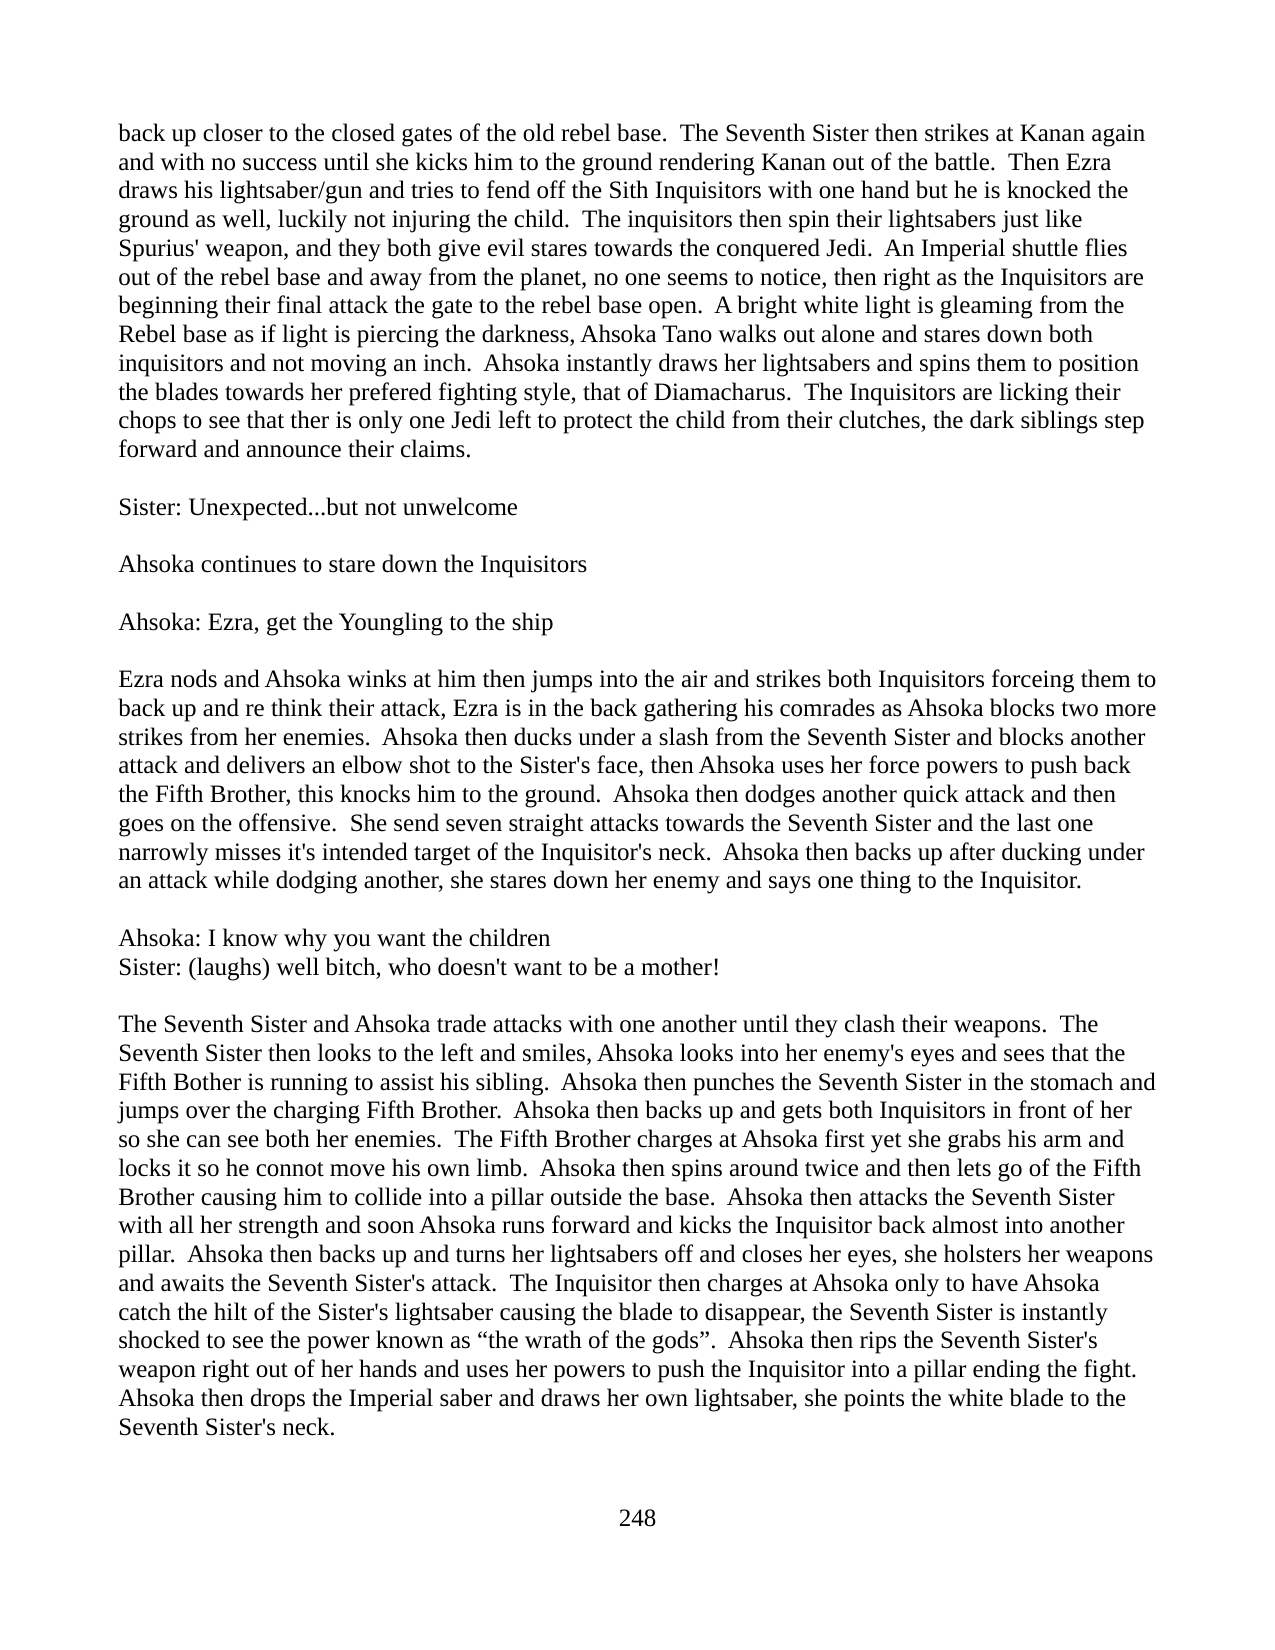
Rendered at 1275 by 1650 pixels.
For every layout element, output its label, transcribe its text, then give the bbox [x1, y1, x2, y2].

text Ezra nods and Ahsoka winks at him then jumps into the air and strikes both Inquisitors forceing them to back up and re think their attack, Ezra is in the back gathering his comrades as Ahsoka blocks two more strikes from her enemies. Ahsoka then ducks under a slash from the Seventh Sister and blocks another attack and delivers an elbow shot to the Sister's face, then Ahsoka uses her force powers to push back the Fifth Brother, this knocks him to the ground. Ahsoka then dodges another quick attack and then goes on the offensive. She send seven straight attacks towards the Seventh Sister and the last one narrowly misses it's intended target of the Inquisitor's neck. Ahsoka then backs up after ducking under an attack while dodging another, she stares down her enemy and says one thing to the Inquisitor. [118, 664, 1157, 894]
text Ahsoka: Ezra, get the Youngling to the ship [118, 607, 1157, 636]
text Sister: (laughs) well bitch, who doesn't want to be a mother! [118, 952, 1157, 981]
text Ahsoka: I know why you want the children [118, 923, 1157, 952]
text The Seventh Sister and Ahsoka trade attacks with one another until they clash their weapons. The Seventh Sister then looks to the left and smiles, Ahsoka looks into her enemy's eyes and sees that the Fifth Bother is running to assist his sibling. Ahsoka then punches the Seventh Sister in the stomach and jumps over the charging Fifth Brother. Ahsoka then backs up and gets both Inquisitors in front of her so she can see both her enemies. The Fifth Brother charges at Ahsoka first yet she grabs his arm and locks it so he connot move his own limb. Ahsoka then spins around twice and then lets go of the Fifth Brother causing him to collide into a pillar outside the base. Ahsoka then attacks the Seventh Sister with all her strength and soon Ahsoka runs forward and kicks the Inquisitor back almost into another pillar. Ahsoka then backs up and turns her lightsabers off and closes her eyes, she holsters her weapons and awaits the Seventh Sister's attack. The Inquisitor then charges at Ahsoka only to have Ahsoka catch the hilt of the Sister's lightsaber causing the blade to disappear, the Seventh Sister is instantly shocked to see the power known as “the wrath of the gods”. Ahsoka then rips the Seventh Sister's weapon right out of her hands and uses her powers to push the Inquisitor into a pillar ending the fight. Ahsoka then drops the Imperial saber and draws her own lightsaber, she points the white blade to the Seventh Sister's neck. [118, 1009, 1157, 1441]
text Ahsoka continues to stare down the Inquisitors [118, 549, 1157, 578]
text back up closer to the closed gates of the old rebel base. The Seventh Sister then strikes at Kanan again and with no success until she kicks him to the ground rendering Kanan out of the battle. Then Ezra draws his lightsaber/gun and tries to fend off the Sith Inquisitors with one hand but he is knocked the ground as well, luckily not injuring the child. The inquisitors then spin their lightsabers just like Spurius' weapon, and they both give evil stares towards the conquered Jedi. An Imperial shuttle flies out of the rebel base and away from the planet, no one seems to notice, then right as the Inquisitors are beginning their final attack the gate to the rebel base open. A bright white light is gleaming from the Rebel base as if light is piercing the darkness, Ahsoka Tano walks out alone and stares down both inquisitors and not moving an inch. Ahsoka instantly draws her lightsabers and spins them to position the blades towards her prefered fighting style, that of Diamacharus. The Inquisitors are licking their chops to see that ther is only one Jedi left to protect the child from their clutches, the dark siblings step forward and announce their claims. [118, 118, 1157, 463]
text Sister: Unexpected...but not unwelcome [118, 492, 1157, 521]
